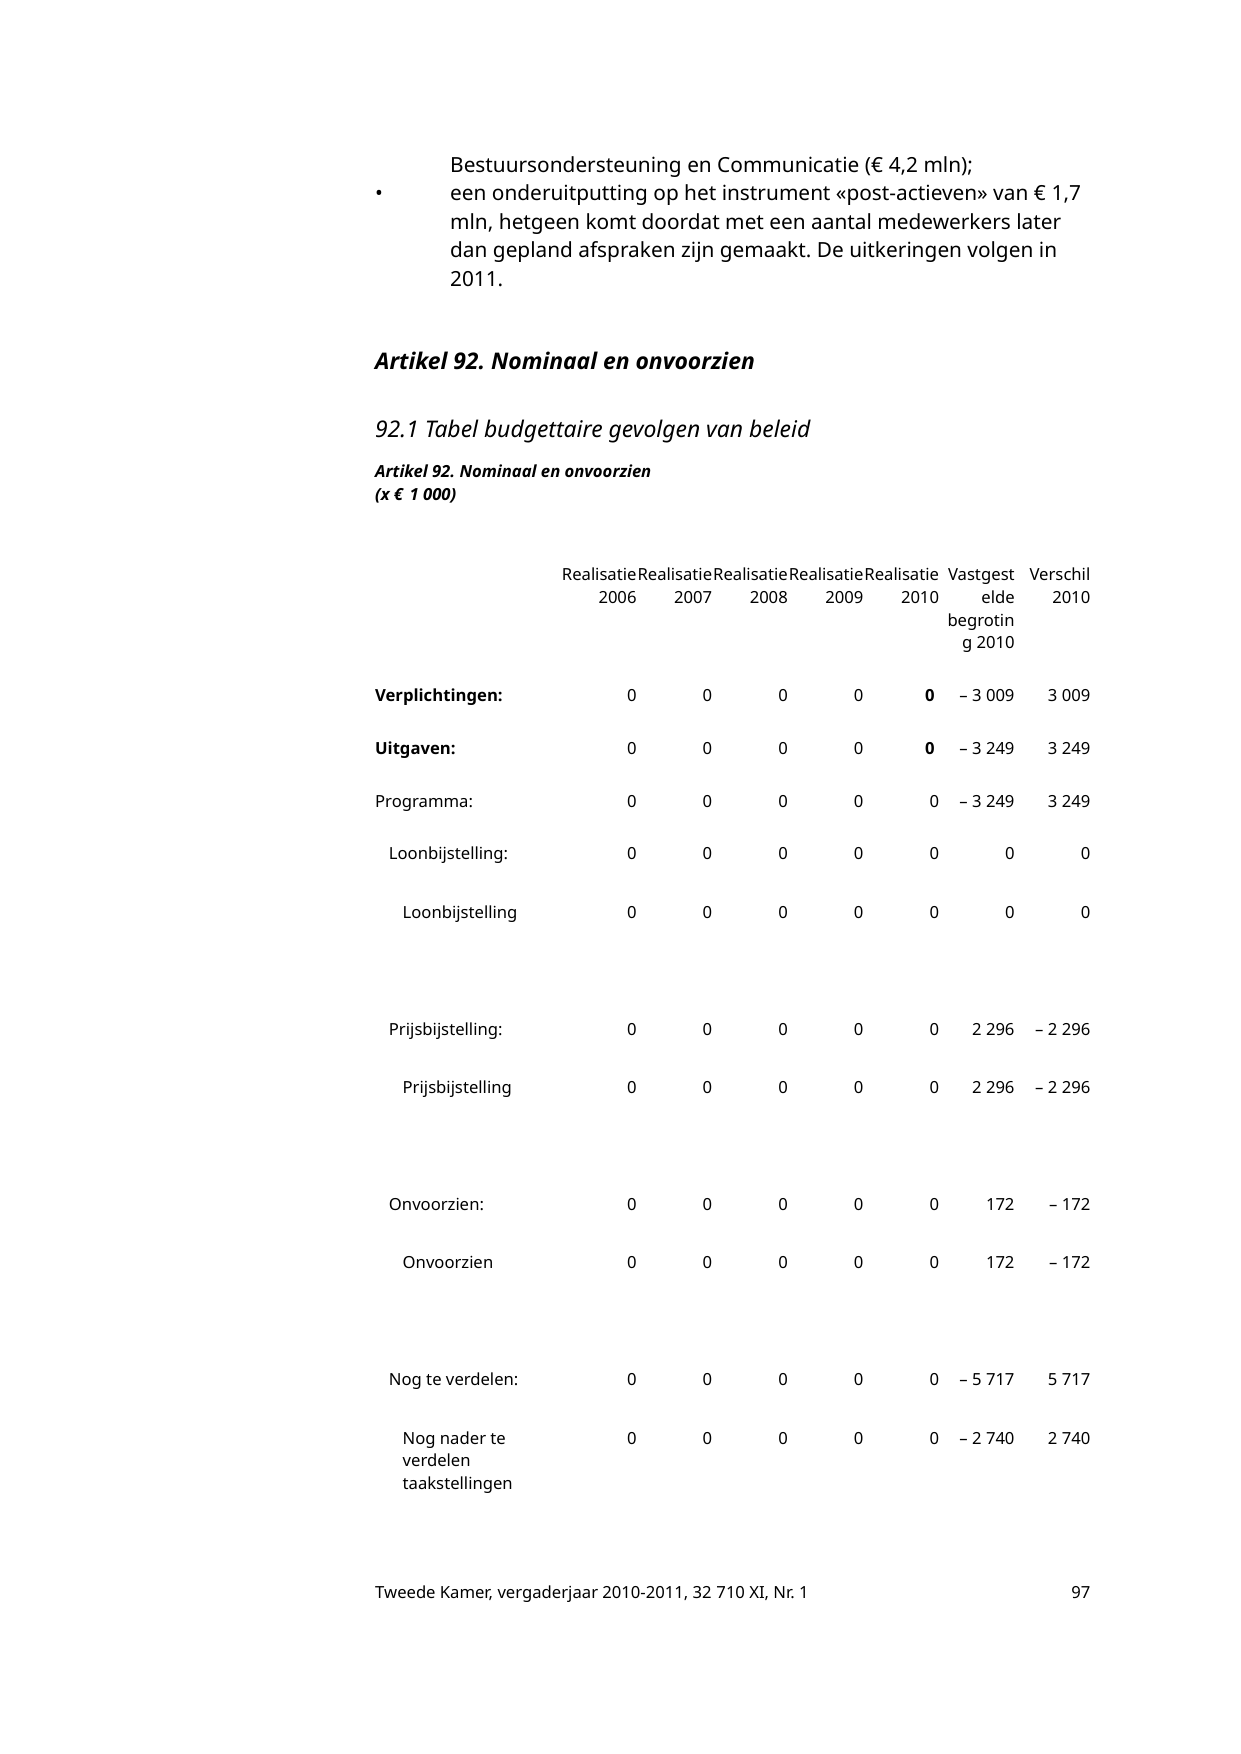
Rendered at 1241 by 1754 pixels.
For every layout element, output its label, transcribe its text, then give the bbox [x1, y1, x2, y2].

table_cell [375, 842, 389, 900]
table_cell – 172 [1014, 1193, 1090, 1251]
table_cell 172 [939, 1193, 1014, 1251]
table_cell 0 [636, 1251, 712, 1309]
table_cell [939, 1310, 1014, 1368]
subtitle 92.1 Tabel budgettaire gevolgen van beleid [375, 413, 1090, 445]
table_cell [788, 959, 863, 1017]
table_cell 5 717 [1014, 1368, 1090, 1426]
table_cell [939, 1134, 1014, 1193]
table_cell [1014, 959, 1090, 1017]
table_cell 0 [561, 737, 636, 789]
list Bestuursondersteuning en Communicatie (€ 4,2 mln); [375, 150, 1090, 178]
table_cell 0 [863, 1426, 939, 1524]
table_cell 0 [561, 789, 636, 842]
table_cell Prijsbijstelling: [389, 1017, 561, 1076]
table_cell 0 [636, 684, 712, 737]
table_cell 0 [863, 684, 939, 737]
table_cell 0 [1014, 900, 1090, 959]
table_cell 0 [939, 900, 1014, 959]
table_cell 3 009 [1014, 684, 1090, 737]
table_header Verschil 2010 [1014, 563, 1090, 684]
table_cell [375, 1017, 389, 1076]
table_cell 0 [788, 737, 863, 789]
table_cell 0 [636, 900, 712, 959]
table_cell – 3 249 [939, 789, 1014, 842]
table_cell [863, 1310, 939, 1368]
table_cell 0 [712, 1017, 787, 1076]
table_cell 0 [636, 1017, 712, 1076]
table_cell 0 [636, 1076, 712, 1134]
table_cell 0 [712, 1076, 787, 1134]
table_cell [375, 1426, 402, 1524]
table_cell – 2 296 [1014, 1017, 1090, 1076]
table_cell 0 [712, 1193, 787, 1251]
table_cell [375, 1076, 402, 1134]
table_cell 0 [788, 1251, 863, 1309]
table_cell [375, 1134, 561, 1193]
table_cell – 172 [1014, 1251, 1090, 1309]
table_cell [788, 1134, 863, 1193]
list een onderuitputting op het instrument «post-actieven» van € 1,7 mln, hetgeen komt doordat met een aantal medewerkers later dan gepland afspraken zijn gemaakt. De uitkeringen volgen in 2011. [375, 178, 1090, 292]
table_cell 0 [636, 737, 712, 789]
table_cell 0 [636, 789, 712, 842]
table_cell 0 [863, 1251, 939, 1309]
table_cell 0 [561, 1193, 636, 1251]
table_cell – 3 009 [939, 684, 1014, 737]
table_cell 0 [636, 842, 712, 900]
table_cell 3 249 [1014, 789, 1090, 842]
table_header Realisatie 2006 [561, 563, 636, 684]
table_cell 0 [561, 1426, 636, 1524]
table_cell Nog nader te verdelen taakstellingen [403, 1426, 561, 1524]
table_cell 0 [712, 842, 787, 900]
table_cell 0 [712, 789, 787, 842]
table_header Realisatie 2008 [712, 563, 787, 684]
table_cell 0 [863, 789, 939, 842]
table_cell [939, 959, 1014, 1017]
table_cell Programma: [375, 789, 561, 842]
table_cell 0 [712, 684, 787, 737]
table_cell 0 [788, 1368, 863, 1426]
table_cell [863, 1134, 939, 1193]
table_cell – 5 717 [939, 1368, 1014, 1426]
table_cell 0 [561, 1368, 636, 1426]
table_header Realisatie 2007 [636, 563, 712, 684]
table_cell 0 [561, 1017, 636, 1076]
table_cell [375, 1310, 561, 1368]
table_cell 0 [863, 1368, 939, 1426]
table_cell [561, 1310, 636, 1368]
table_cell [636, 1310, 712, 1368]
table_cell 0 [788, 684, 863, 737]
table_cell Verplichtingen: [375, 684, 561, 737]
table_cell [863, 959, 939, 1017]
table_cell [375, 1368, 389, 1426]
table_cell Onvoorzien: [389, 1193, 561, 1251]
table_cell 0 [636, 1368, 712, 1426]
table_cell [636, 959, 712, 1017]
table_cell – 2 740 [939, 1426, 1014, 1524]
table_cell 0 [636, 1193, 712, 1251]
subtitle Artikel 92. Nominaal en onvoorzien [375, 345, 1090, 376]
table_cell 0 [561, 842, 636, 900]
table_cell [561, 959, 636, 1017]
table_cell 0 [712, 1368, 787, 1426]
table_cell 172 [939, 1251, 1014, 1309]
table_cell 0 [561, 900, 636, 959]
table_cell 0 [712, 1251, 787, 1309]
table_header Realisatie 2010 [863, 563, 939, 684]
table_cell Nog te verdelen: [389, 1368, 561, 1426]
table_cell 0 [863, 900, 939, 959]
table_cell 0 [788, 1017, 863, 1076]
table_cell 0 [863, 842, 939, 900]
table_cell Prijsbijstelling [403, 1076, 561, 1134]
table_cell [375, 1193, 389, 1251]
table_cell 0 [863, 1076, 939, 1134]
table_cell [1014, 1310, 1090, 1368]
table_cell 3 249 [1014, 737, 1090, 789]
table_cell 2 296 [939, 1017, 1014, 1076]
table_cell 0 [712, 900, 787, 959]
table_header Realisatie 2009 [788, 563, 863, 684]
table_cell 0 [788, 1426, 863, 1524]
table_cell 0 [939, 842, 1014, 900]
table_cell [788, 1310, 863, 1368]
table_cell 0 [712, 1426, 787, 1524]
table_cell [636, 1134, 712, 1193]
table_cell [375, 959, 561, 1017]
table_cell 0 [863, 1017, 939, 1076]
table_cell 0 [712, 737, 787, 789]
table_cell 0 [788, 842, 863, 900]
table_cell 0 [561, 684, 636, 737]
table_cell 0 [788, 1193, 863, 1251]
table_cell – 3 249 [939, 737, 1014, 789]
table_cell 0 [863, 1193, 939, 1251]
table_cell Loonbijstelling: [389, 842, 561, 900]
table_cell 0 [636, 1426, 712, 1524]
table_cell [712, 1310, 787, 1368]
table_header [375, 563, 561, 684]
table_cell [561, 1134, 636, 1193]
table_cell 0 [561, 1076, 636, 1134]
table_cell 0 [561, 1251, 636, 1309]
table_cell [1014, 1134, 1090, 1193]
table_cell 0 [788, 1076, 863, 1134]
table_cell 0 [863, 737, 939, 789]
text Artikel 92. Nominaal en onvoorzien [375, 460, 1090, 482]
table_cell 0 [788, 900, 863, 959]
table_header Vastgestelde begroting 2010 [939, 563, 1014, 684]
table_cell – 2 296 [1014, 1076, 1090, 1134]
text (x € 1 000) [375, 482, 1090, 505]
table_cell 2 740 [1014, 1426, 1090, 1524]
table_cell 0 [788, 789, 863, 842]
table_cell Loonbijstelling [403, 900, 561, 959]
table_cell [712, 959, 787, 1017]
table_cell [375, 1251, 402, 1309]
table_cell 2 296 [939, 1076, 1014, 1134]
table_cell [375, 900, 402, 959]
table_cell [712, 1134, 787, 1193]
table_cell 0 [1014, 842, 1090, 900]
table_cell Uitgaven: [375, 737, 561, 789]
table_cell Onvoorzien [403, 1251, 561, 1309]
